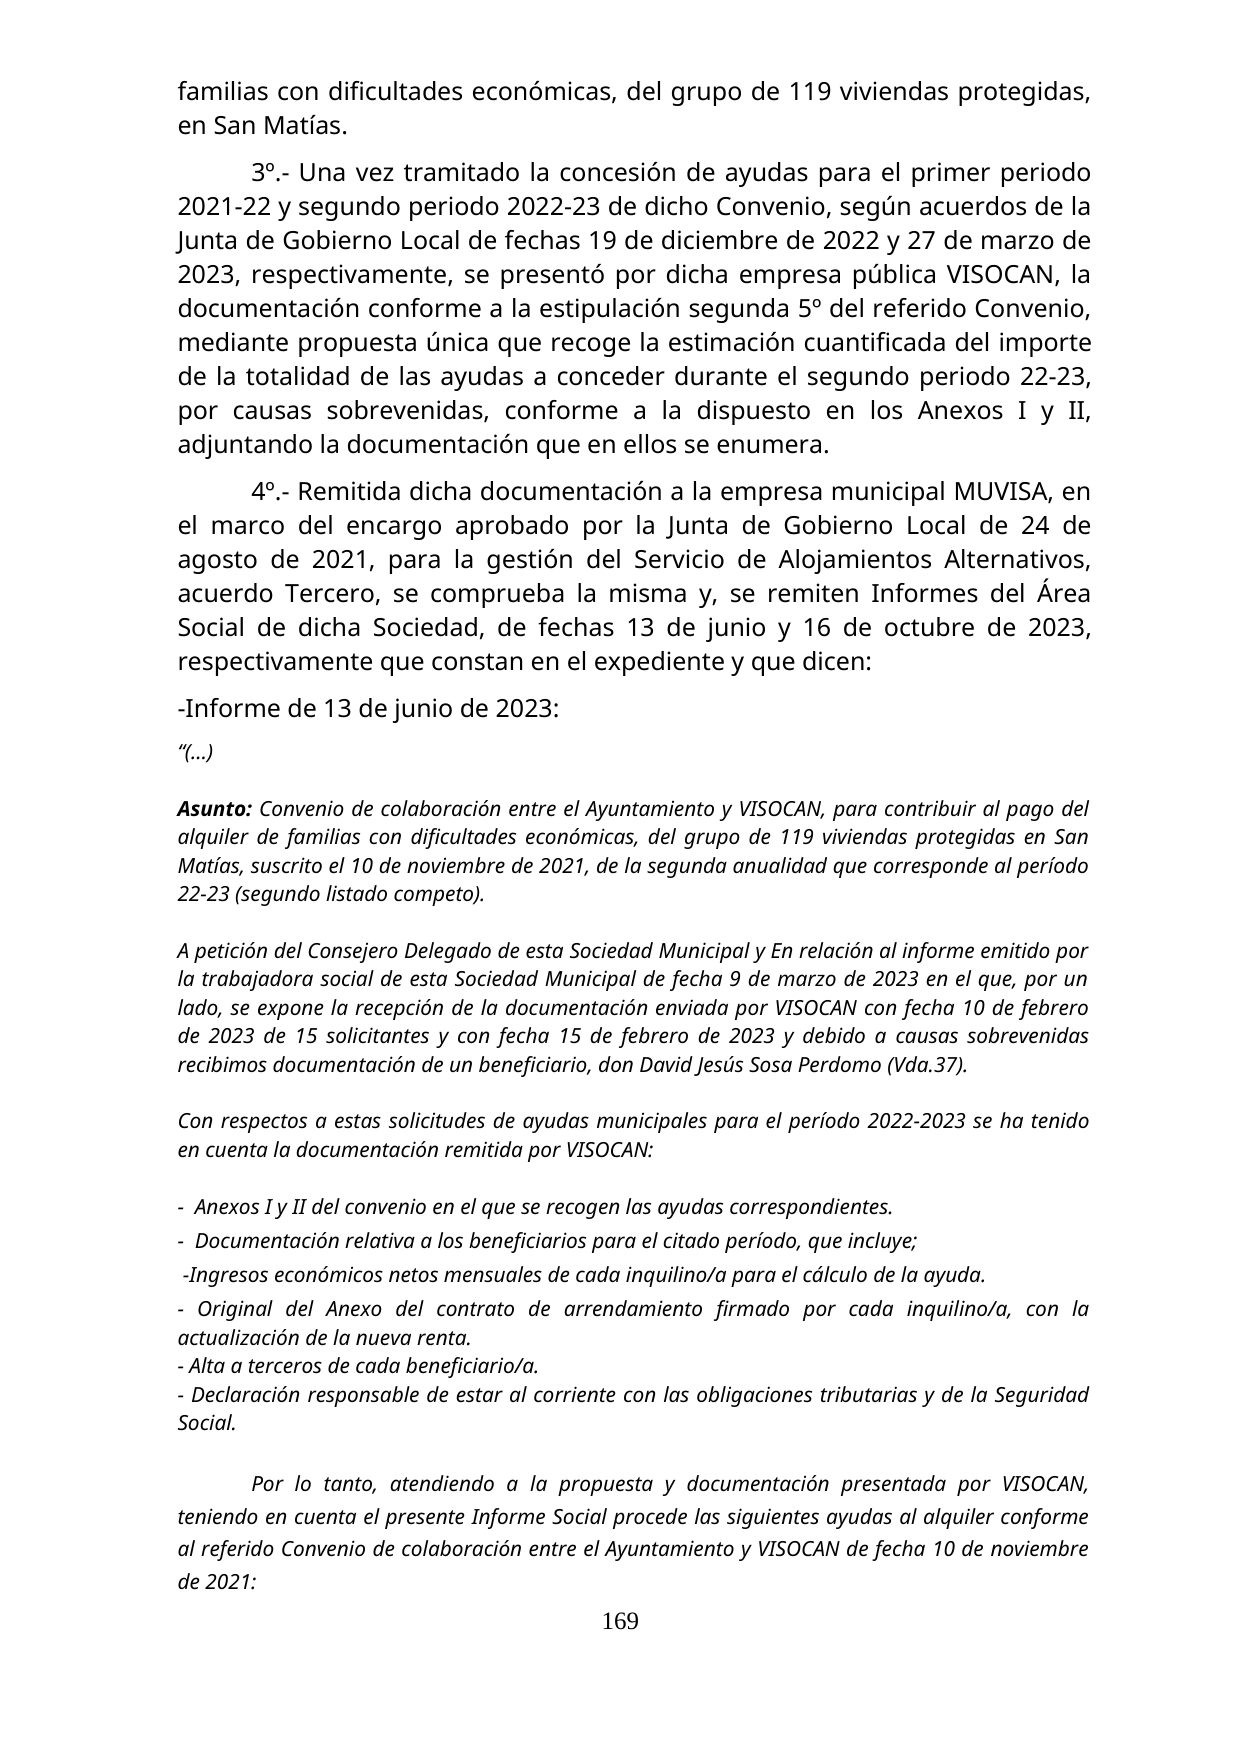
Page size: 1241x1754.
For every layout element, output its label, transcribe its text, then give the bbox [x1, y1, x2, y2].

text 3º.- Una vez tramitado la concesión de ayudas para el primer periodo 2021-22 y segundo periodo 2022-23 de dicho Convenio, según acuerdos de la Junta de Gobierno Local de fechas 19 de diciembre de 2022 y 27 de marzo de 2023, respectivamente, se presentó por dicha empresa pública VISOCAN, la documentación conforme a la estipulación segunda 5º del referido Convenio, mediante propuesta única que recoge la estimación cuantificada del importe de la totalidad de las ayudas a conceder durante el segundo periodo 22-23, por causas sobrevenidas, conforme a la dispuesto en los Anexos I y II, adjuntando la documentación que en ellos se enumera. [177, 154, 1093, 461]
text familias con dificultades económicas, del grupo de 119 viviendas protegidas, en San Matías. [177, 74, 1093, 142]
text “(…) [177, 737, 1093, 765]
text - Anexos I y II del convenio en el que se recogen las ayudas correspondientes. [177, 1192, 1093, 1220]
text - Original del Anexo del contrato de arrendamiento firmado por cada inquilino/a, con la actualización de la nueva renta. [177, 1294, 1093, 1351]
text A petición del Consejero Delegado de esta Sociedad Municipal y En relación al informe emitido por la trabajadora social de esta Sociedad Municipal de fecha 9 de marzo de 2023 en el que, por un lado, se expone la recepción de la documentación enviada por VISOCAN con fecha 10 de febrero de 2023 de 15 solicitantes y con fecha 15 de febrero de 2023 y debido a causas sobrevenidas recibimos documentación de un beneficiario, don David Jesús Sosa Perdomo (Vda.37). [177, 936, 1093, 1078]
text Con respectos a estas solicitudes de ayudas municipales para el período 2022-2023 se ha tenido en cuenta la documentación remitida por VISOCAN: [177, 1107, 1093, 1163]
text 4º.- Remitida dicha documentación a la empresa municipal MUVISA, en el marco del encargo aprobado por la Junta de Gobierno Local de 24 de agosto de 2021, para la gestión del Servicio de Alojamientos Alternativos, acuerdo Tercero, se comprueba la misma y, se remiten Informes del Área Social de dicha Sociedad, de fechas 13 de junio y 16 de octubre de 2023, respectivamente que constan en el expediente y que dicen: [177, 473, 1093, 678]
text - Declaración responsable de estar al corriente con las obligaciones tributarias y de la Seguridad Social. [177, 1380, 1093, 1437]
text - Documentación relativa a los beneficiarios para el citado período, que incluye; [177, 1226, 1093, 1254]
text Asunto: Convenio de colaboración entre el Ayuntamiento y VISOCAN, para contribuir al pago del alquiler de familias con dificultades económicas, del grupo de 119 viviendas protegidas en San Matías, suscrito el 10 de noviembre de 2021, de la segunda anualidad que corresponde al período 22-23 (segundo listado competo). [177, 794, 1093, 908]
text -Informe de 13 de junio de 2023: [177, 690, 1093, 724]
text - Alta a terceros de cada beneficiario/a. [177, 1351, 1093, 1380]
text -Ingresos económicos netos mensuales de cada inquilino/a para el cálculo de la ayuda. [177, 1260, 1093, 1289]
text Por lo tanto, atendiendo a la propuesta y documentación presentada por VISOCAN, teniendo en cuenta el presente Informe Social procede las siguientes ayudas al alquiler conforme al referido Convenio de colaboración entre el Ayuntamiento y VISOCAN de fecha 10 de noviembre de 2021: [177, 1469, 1093, 1596]
